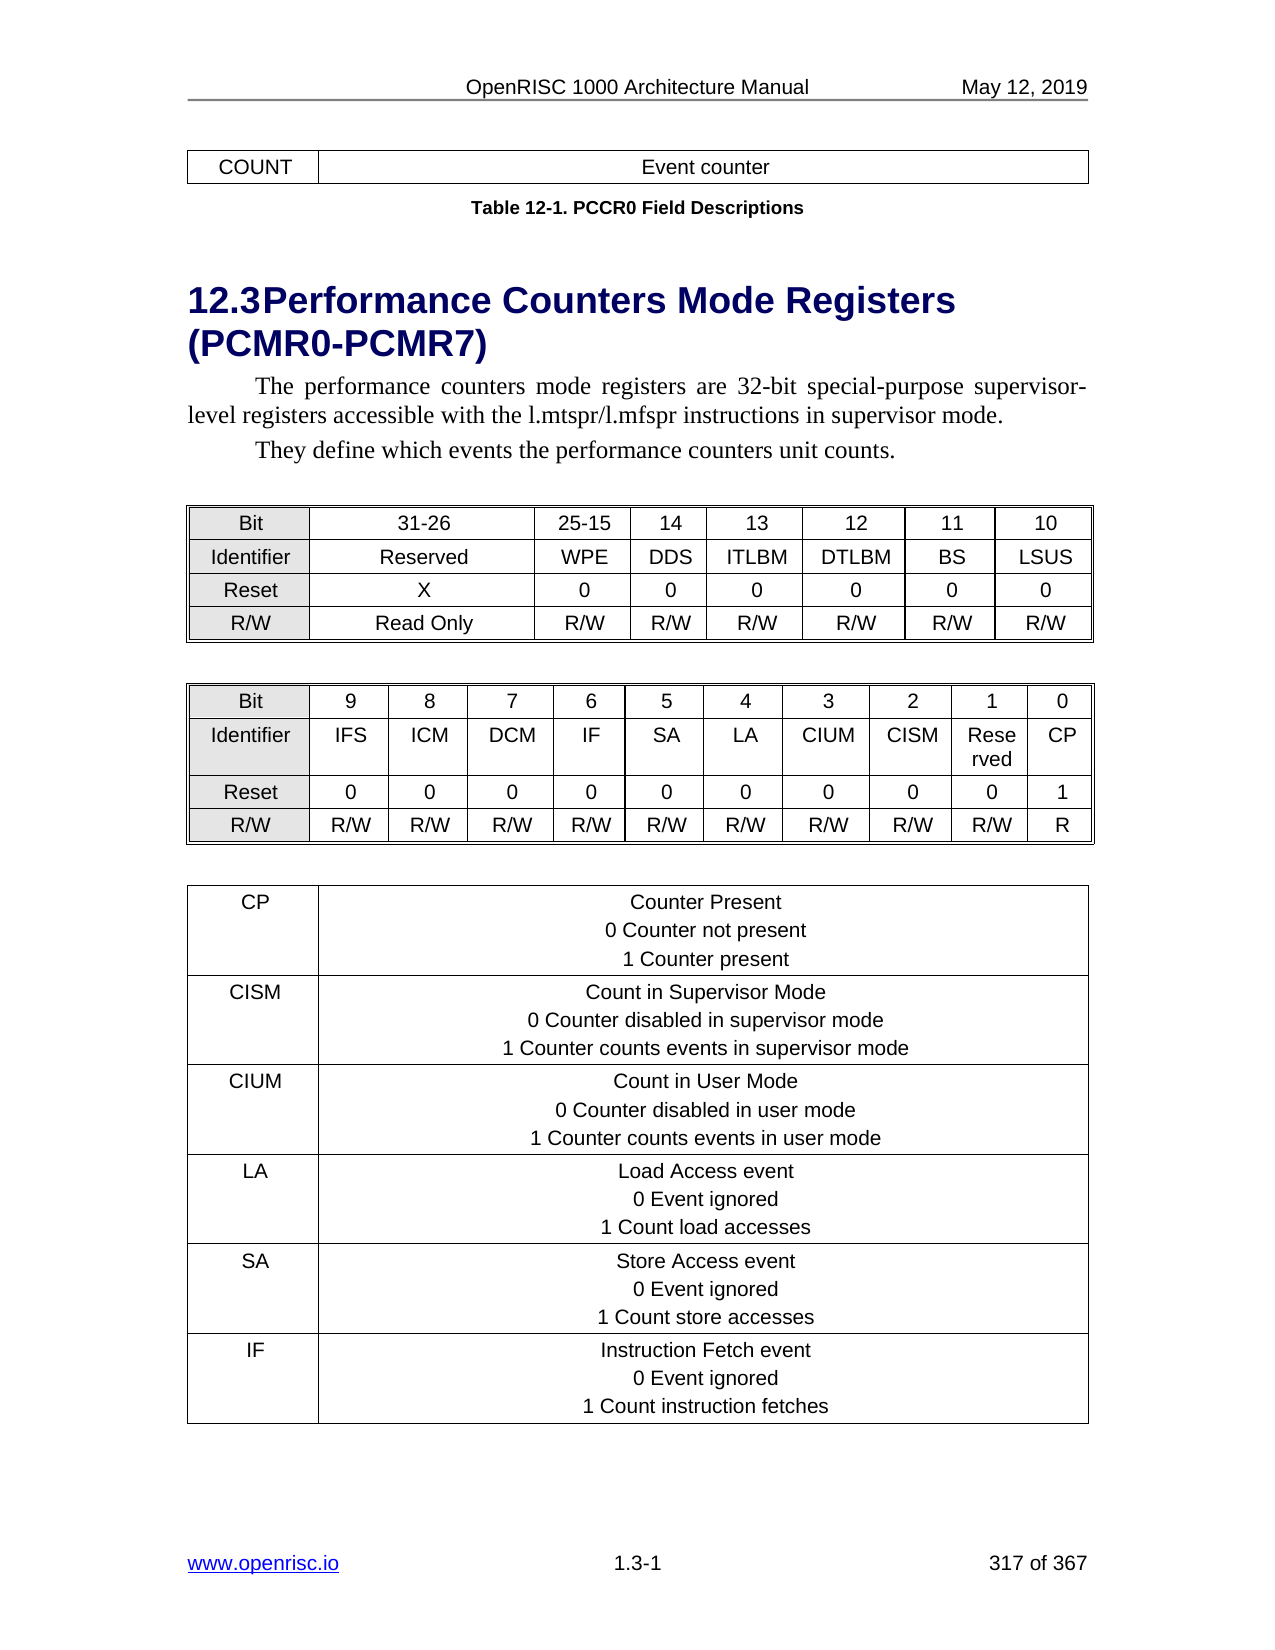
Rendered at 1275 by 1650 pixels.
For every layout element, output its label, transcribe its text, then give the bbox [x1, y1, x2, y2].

table_cell DCM [468, 719, 553, 775]
table_cell IF [554, 719, 624, 775]
table_cell LA [704, 719, 782, 775]
table_cell 0 [535, 574, 630, 606]
table_cell SA [626, 719, 703, 775]
table_cell Reserved [310, 540, 534, 573]
table_cell BS [906, 540, 994, 573]
table_cell Store Access event 0 Event ignored 1 Count store accesses [319, 1244, 1088, 1333]
table_cell R/W [468, 809, 553, 841]
table_header 10 [996, 508, 1091, 539]
table_header 3 [783, 686, 869, 717]
table_cell 0 [310, 776, 388, 808]
table_header 31-26 [310, 508, 534, 539]
table_header 4 [704, 686, 782, 717]
table_cell 0 [906, 574, 994, 606]
table_cell R/W [535, 607, 630, 639]
table_cell R/W [554, 809, 624, 841]
table_header 8 [389, 686, 467, 717]
table_cell DTLBM [803, 540, 904, 573]
table_cell 0 [704, 776, 782, 808]
table_cell IFS [310, 719, 388, 775]
table_header 1 [952, 686, 1027, 717]
table_header 11 [906, 508, 994, 539]
table_cell Reset [190, 776, 309, 808]
table_cell DDS [631, 540, 706, 573]
table_header Event counter [319, 151, 1088, 183]
table_cell LSUS [996, 540, 1091, 573]
table_cell 0 [631, 574, 706, 606]
table_cell R/W [190, 809, 309, 841]
table_cell WPE [535, 540, 630, 573]
table_cell Reserved [952, 719, 1027, 775]
table_header CP [188, 886, 318, 974]
table_cell R/W [952, 809, 1027, 841]
table_cell R/W [803, 607, 904, 639]
table_cell R/W [707, 607, 802, 639]
table_cell 0 [870, 776, 951, 808]
table_cell Count in User Mode 0 Counter disabled in user mode 1 Counter counts events in user mode [319, 1065, 1088, 1154]
table_header Counter Present 0 Counter not present 1 Counter present [319, 886, 1088, 974]
table_cell CISM [870, 719, 951, 775]
table_header 6 [554, 686, 624, 717]
table_cell 1 [1028, 776, 1091, 808]
table_cell 0 [389, 776, 467, 808]
table_header Bit [190, 686, 309, 717]
table_cell CP [1028, 719, 1091, 775]
table_cell 0 [707, 574, 802, 606]
table_cell ICM [389, 719, 467, 775]
table_cell R/W [783, 809, 869, 841]
table_cell Read Only [310, 607, 534, 639]
table_cell SA [188, 1244, 318, 1333]
text They define which events the performance counters unit counts. [187, 435, 1087, 463]
table_header 25-15 [535, 508, 630, 539]
table_cell 0 [468, 776, 553, 808]
table_cell R/W [704, 809, 782, 841]
table_cell R [1028, 809, 1091, 841]
table_cell CISM [188, 976, 318, 1064]
subtitle Performance Counters Mode Registers (PCMR0-PCMR7) [187, 278, 1087, 365]
table_cell R/W [389, 809, 467, 841]
table_header 5 [626, 686, 703, 717]
table_header 12 [803, 508, 904, 539]
table_cell Instruction Fetch event 0 Event ignored 1 Count instruction fetches [319, 1334, 1088, 1422]
table_header 9 [310, 686, 388, 717]
table_header 7 [468, 686, 553, 717]
table_cell LA [188, 1155, 318, 1243]
table_cell R/W [906, 607, 994, 639]
table_cell R/W [626, 809, 703, 841]
table_cell Identifier [190, 540, 309, 573]
table_header COUNT [188, 151, 318, 183]
table_cell CIUM [783, 719, 869, 775]
table_cell 0 [996, 574, 1091, 606]
table_cell Load Access event 0 Event ignored 1 Count load accesses [319, 1155, 1088, 1243]
table_cell 0 [803, 574, 904, 606]
table_cell CIUM [188, 1065, 318, 1154]
table_header Bit [190, 508, 309, 539]
table_cell X [310, 574, 534, 606]
table_cell R/W [190, 607, 309, 639]
table_cell R/W [870, 809, 951, 841]
table_cell R/W [996, 607, 1091, 639]
table_header 13 [707, 508, 802, 539]
text Table 12-1. PCCR0 Field Descriptions [187, 197, 1087, 218]
table_cell Reset [190, 574, 309, 606]
table_cell R/W [310, 809, 388, 841]
table_header 0 [1028, 686, 1091, 717]
table_cell 0 [626, 776, 703, 808]
table_header 2 [870, 686, 951, 717]
text The performance counters mode registers are 32-bit special-purpose supervisor-level registers accessible with the l.mtspr/l.mfspr instructions in supervisor mode. [187, 371, 1087, 428]
table_cell IF [188, 1334, 318, 1422]
table_cell Count in Supervisor Mode 0 Counter disabled in supervisor mode 1 Counter counts events in supervisor mode [319, 976, 1088, 1064]
table_cell Identifier [190, 719, 309, 775]
table_cell 0 [783, 776, 869, 808]
table_cell 0 [952, 776, 1027, 808]
table_cell R/W [631, 607, 706, 639]
table_header 14 [631, 508, 706, 539]
table_cell 0 [554, 776, 624, 808]
table_cell ITLBM [707, 540, 802, 573]
